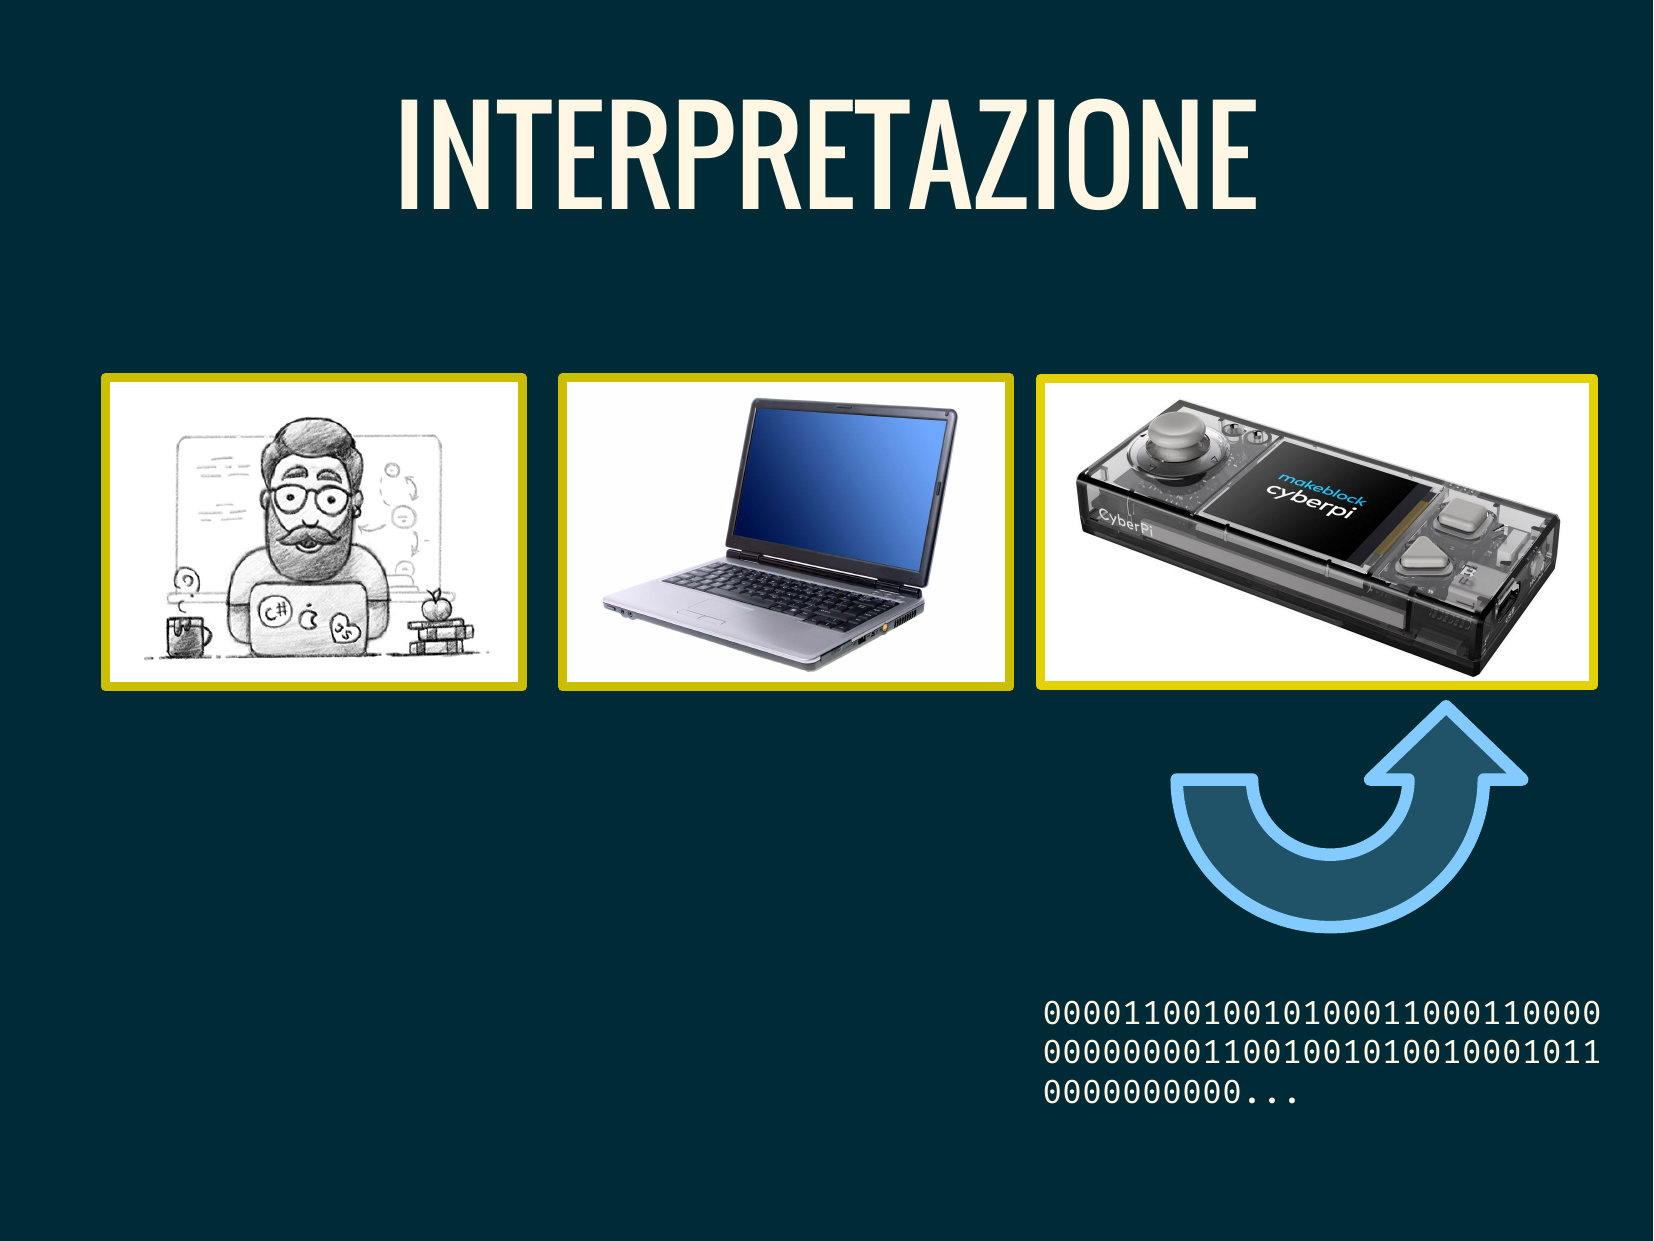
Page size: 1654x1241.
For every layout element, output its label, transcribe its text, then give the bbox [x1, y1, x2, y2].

picture [1045, 382, 1589, 681]
title Interpretazione [82, 49, 1571, 257]
picture [567, 382, 1006, 683]
text_box [1176, 706, 1523, 928]
picture [109, 382, 518, 683]
text_box 000011001001010001100011000000000000110010010100100010110000000000... [1027, 985, 1636, 1186]
picture [1171, 701, 1528, 933]
